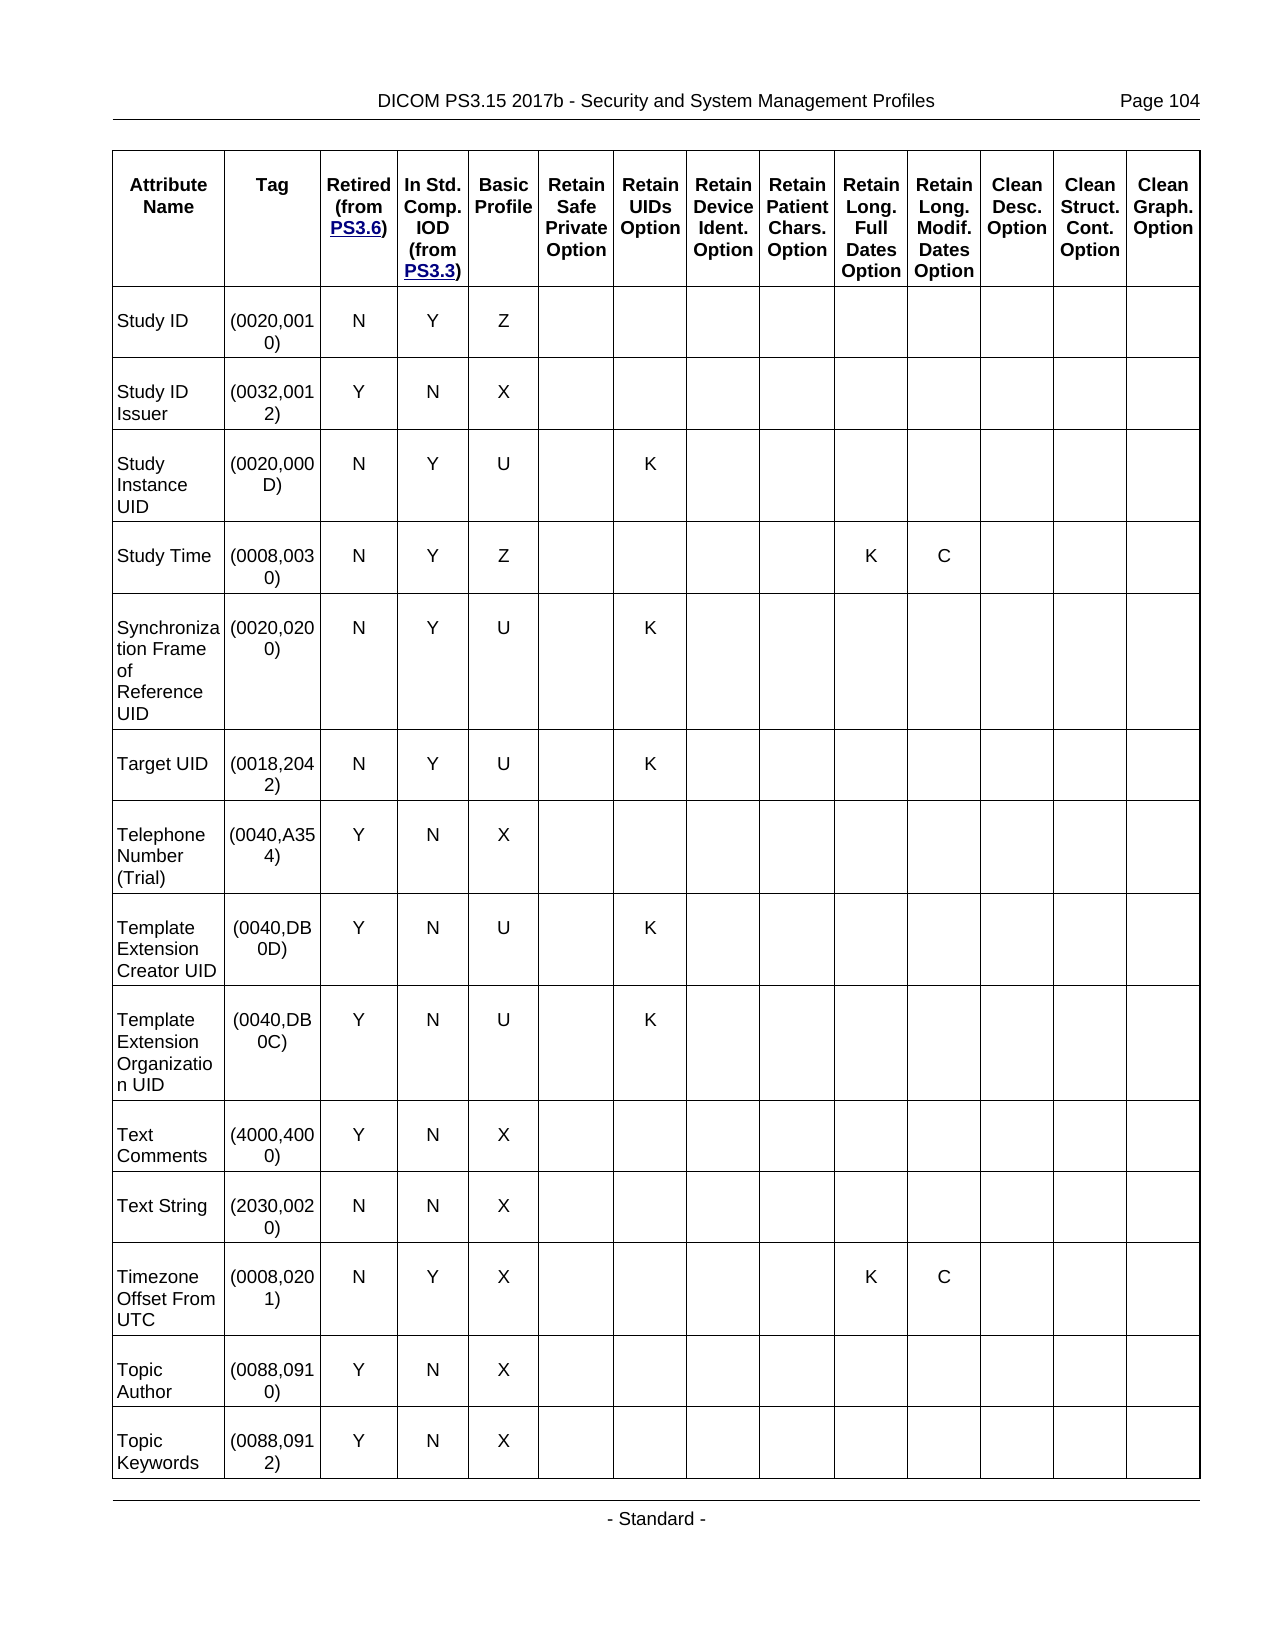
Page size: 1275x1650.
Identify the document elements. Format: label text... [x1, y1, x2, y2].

table_cell (0020,0010) [225, 287, 320, 357]
table_cell [908, 801, 980, 892]
table_cell (0032,0012) [225, 358, 320, 428]
table_cell K [614, 986, 686, 1100]
table_cell C [908, 522, 980, 592]
table_cell [614, 358, 686, 428]
table_cell [908, 594, 980, 728]
table_header In Std. Comp. IOD (from PS3.3) [398, 151, 468, 286]
table_cell [614, 522, 686, 592]
table_cell [835, 986, 907, 1100]
table_cell X [469, 801, 538, 892]
table_cell [1127, 801, 1199, 892]
table_cell (0008,0201) [225, 1243, 320, 1335]
table_cell K [614, 430, 686, 521]
table_header Retain UIDs Option [614, 151, 686, 286]
table_cell [1054, 287, 1126, 357]
table_cell [1127, 730, 1199, 800]
table_cell Y [398, 1243, 468, 1335]
table_cell [614, 801, 686, 892]
table_cell [760, 730, 834, 800]
table_cell N [321, 522, 397, 592]
table_cell [687, 358, 759, 428]
table_cell [760, 1172, 834, 1242]
table_header Retain Device Ident. Option [687, 151, 759, 286]
table_cell [760, 1243, 834, 1335]
table_cell [835, 1172, 907, 1242]
table_cell [835, 1101, 907, 1171]
table_cell [1127, 1101, 1199, 1171]
table_cell [908, 986, 980, 1100]
table_cell (0018,2042) [225, 730, 320, 800]
table_cell [1054, 1243, 1126, 1335]
table_cell [1054, 430, 1126, 521]
table_cell Y [398, 287, 468, 357]
table_cell [1054, 594, 1126, 728]
table_cell [981, 801, 1053, 892]
table_cell [539, 1336, 613, 1406]
table_cell Study ID [113, 287, 224, 357]
table_cell [539, 1172, 613, 1242]
table_cell X [469, 1336, 538, 1406]
table_cell [539, 801, 613, 892]
table_cell [908, 1336, 980, 1406]
table_cell N [398, 1172, 468, 1242]
table_cell (4000,4000) [225, 1101, 320, 1171]
table_cell (0008,0030) [225, 522, 320, 592]
table_cell [835, 730, 907, 800]
table_cell (0088,0912) [225, 1407, 320, 1477]
table_cell K [835, 522, 907, 592]
table_cell [981, 522, 1053, 592]
table_header Attribute Name [113, 151, 224, 286]
table_cell (0020,000D) [225, 430, 320, 521]
table_cell [1054, 894, 1126, 985]
table_cell N [321, 730, 397, 800]
table_cell Y [321, 1336, 397, 1406]
table_cell X [469, 1101, 538, 1171]
table_cell [539, 358, 613, 428]
table_cell N [398, 1336, 468, 1406]
table_cell X [469, 358, 538, 428]
table_cell [539, 430, 613, 521]
table_cell [835, 430, 907, 521]
table_cell N [398, 986, 468, 1100]
table_cell Y [398, 594, 468, 728]
table_cell [539, 287, 613, 357]
table_cell [539, 894, 613, 985]
table_cell [908, 430, 980, 521]
table_cell [539, 1407, 613, 1477]
table_cell N [321, 594, 397, 728]
table_cell C [908, 1243, 980, 1335]
table_cell X [469, 1407, 538, 1477]
table_cell (0040,A354) [225, 801, 320, 892]
table_cell [1054, 986, 1126, 1100]
table_cell [981, 1407, 1053, 1477]
table_cell N [321, 287, 397, 357]
table_cell U [469, 730, 538, 800]
table_cell [1127, 430, 1199, 521]
table_cell U [469, 594, 538, 728]
table_cell Target UID [113, 730, 224, 800]
table_cell Y [398, 430, 468, 521]
table_cell [760, 1336, 834, 1406]
table_cell (0040,DB0D) [225, 894, 320, 985]
table_cell N [321, 430, 397, 521]
table_header Clean Desc. Option [981, 151, 1053, 286]
table_cell [835, 1407, 907, 1477]
table_cell Study Instance UID [113, 430, 224, 521]
table_cell (0020,0200) [225, 594, 320, 728]
table_cell [539, 522, 613, 592]
table_header Retain Long. Full Dates Option [835, 151, 907, 286]
table_cell [1054, 1407, 1126, 1477]
table_cell [687, 522, 759, 592]
table_cell [1054, 522, 1126, 592]
table_cell (2030,0020) [225, 1172, 320, 1242]
table_cell [908, 1101, 980, 1171]
table_cell [1127, 358, 1199, 428]
table_cell K [835, 1243, 907, 1335]
table_cell K [614, 730, 686, 800]
table_cell [1054, 1336, 1126, 1406]
table_cell [539, 986, 613, 1100]
table_header Clean Graph. Option [1127, 151, 1199, 286]
table_cell Study Time [113, 522, 224, 592]
table_cell N [321, 1172, 397, 1242]
table_cell (0088,0910) [225, 1336, 320, 1406]
table_cell [1054, 1101, 1126, 1171]
table_cell [687, 730, 759, 800]
table_cell [1127, 1336, 1199, 1406]
table_cell Y [398, 730, 468, 800]
table_cell [687, 986, 759, 1100]
table_cell U [469, 894, 538, 985]
table_cell [1054, 730, 1126, 800]
table_cell [687, 594, 759, 728]
table_cell Y [321, 801, 397, 892]
table_cell N [398, 358, 468, 428]
table_cell [687, 894, 759, 985]
table_cell Y [398, 522, 468, 592]
table_cell [760, 594, 834, 728]
table_cell [908, 1407, 980, 1477]
table_cell Topic Author [113, 1336, 224, 1406]
table_cell [835, 894, 907, 985]
table_cell [981, 1172, 1053, 1242]
table_cell [760, 522, 834, 592]
table_cell [1127, 986, 1199, 1100]
table_cell Text Comments [113, 1101, 224, 1171]
table_cell [760, 986, 834, 1100]
table_cell Y [321, 1407, 397, 1477]
table_cell [835, 594, 907, 728]
table_cell [687, 1243, 759, 1335]
table_cell [614, 1172, 686, 1242]
table_cell Template Extension Organization UID [113, 986, 224, 1100]
table_cell [539, 730, 613, 800]
table_cell [981, 986, 1053, 1100]
table_cell [539, 1101, 613, 1171]
table_cell [614, 1407, 686, 1477]
table_cell [760, 894, 834, 985]
table_cell U [469, 430, 538, 521]
table_cell [539, 594, 613, 728]
table_cell Y [321, 986, 397, 1100]
table_cell [981, 358, 1053, 428]
table_cell Study ID Issuer [113, 358, 224, 428]
table_cell [981, 1101, 1053, 1171]
table_cell [1054, 358, 1126, 428]
table_cell [614, 1243, 686, 1335]
table_cell [760, 1407, 834, 1477]
table_cell [687, 1407, 759, 1477]
table_cell [614, 1336, 686, 1406]
table_cell [835, 358, 907, 428]
table_cell [760, 801, 834, 892]
table_cell N [321, 1243, 397, 1335]
table_cell [835, 1336, 907, 1406]
table_cell [981, 430, 1053, 521]
table_cell [687, 430, 759, 521]
table_cell Y [321, 894, 397, 985]
table_cell [835, 287, 907, 357]
table_header Basic Profile [469, 151, 538, 286]
table_cell [981, 594, 1053, 728]
table_header Clean Struct. Cont. Option [1054, 151, 1126, 286]
table_cell [1127, 287, 1199, 357]
table_cell [1127, 1172, 1199, 1242]
table_cell Template Extension Creator UID [113, 894, 224, 985]
table_cell [1054, 1172, 1126, 1242]
table_cell N [398, 1101, 468, 1171]
table_cell [760, 1101, 834, 1171]
table_cell Telephone Number (Trial) [113, 801, 224, 892]
table_cell [908, 358, 980, 428]
table_cell K [614, 594, 686, 728]
table_cell Y [321, 358, 397, 428]
table_cell [539, 1243, 613, 1335]
table_header Retain Safe Private Option [539, 151, 613, 286]
table_cell Y [321, 1101, 397, 1171]
table_cell [835, 801, 907, 892]
table_cell [908, 894, 980, 985]
table_cell Timezone Offset From UTC [113, 1243, 224, 1335]
table_cell N [398, 801, 468, 892]
table_cell [1054, 801, 1126, 892]
table_cell [1127, 1407, 1199, 1477]
table_cell [981, 1336, 1053, 1406]
table_cell [1127, 594, 1199, 728]
table_cell [687, 1101, 759, 1171]
table_cell [908, 1172, 980, 1242]
table_cell [1127, 1243, 1199, 1335]
table_header Retain Long. Modif. Dates Option [908, 151, 980, 286]
table_header Retired (from PS3.6) [321, 151, 397, 286]
table_cell [981, 287, 1053, 357]
table_cell [687, 287, 759, 357]
table_cell N [398, 1407, 468, 1477]
table_cell (0040,DB0C) [225, 986, 320, 1100]
table_cell [981, 1243, 1053, 1335]
table_cell [908, 287, 980, 357]
table_cell Synchronization Frame of Reference UID [113, 594, 224, 728]
table_header Retain Patient Chars. Option [760, 151, 834, 286]
table_cell K [614, 894, 686, 985]
table_cell [614, 1101, 686, 1171]
table_cell [981, 894, 1053, 985]
table_cell [687, 801, 759, 892]
table_cell [687, 1172, 759, 1242]
table_cell Z [469, 522, 538, 592]
table_cell Topic Keywords [113, 1407, 224, 1477]
table_cell [760, 287, 834, 357]
table_header Tag [225, 151, 320, 286]
table_cell [614, 287, 686, 357]
table_cell [1127, 894, 1199, 985]
table_cell [760, 358, 834, 428]
table_cell [1127, 522, 1199, 592]
table_cell [687, 1336, 759, 1406]
table_cell [981, 730, 1053, 800]
table_cell N [398, 894, 468, 985]
table_cell [760, 430, 834, 521]
table_cell [908, 730, 980, 800]
table_cell U [469, 986, 538, 1100]
table_cell X [469, 1172, 538, 1242]
table_cell Z [469, 287, 538, 357]
table_cell Text String [113, 1172, 224, 1242]
table_cell X [469, 1243, 538, 1335]
